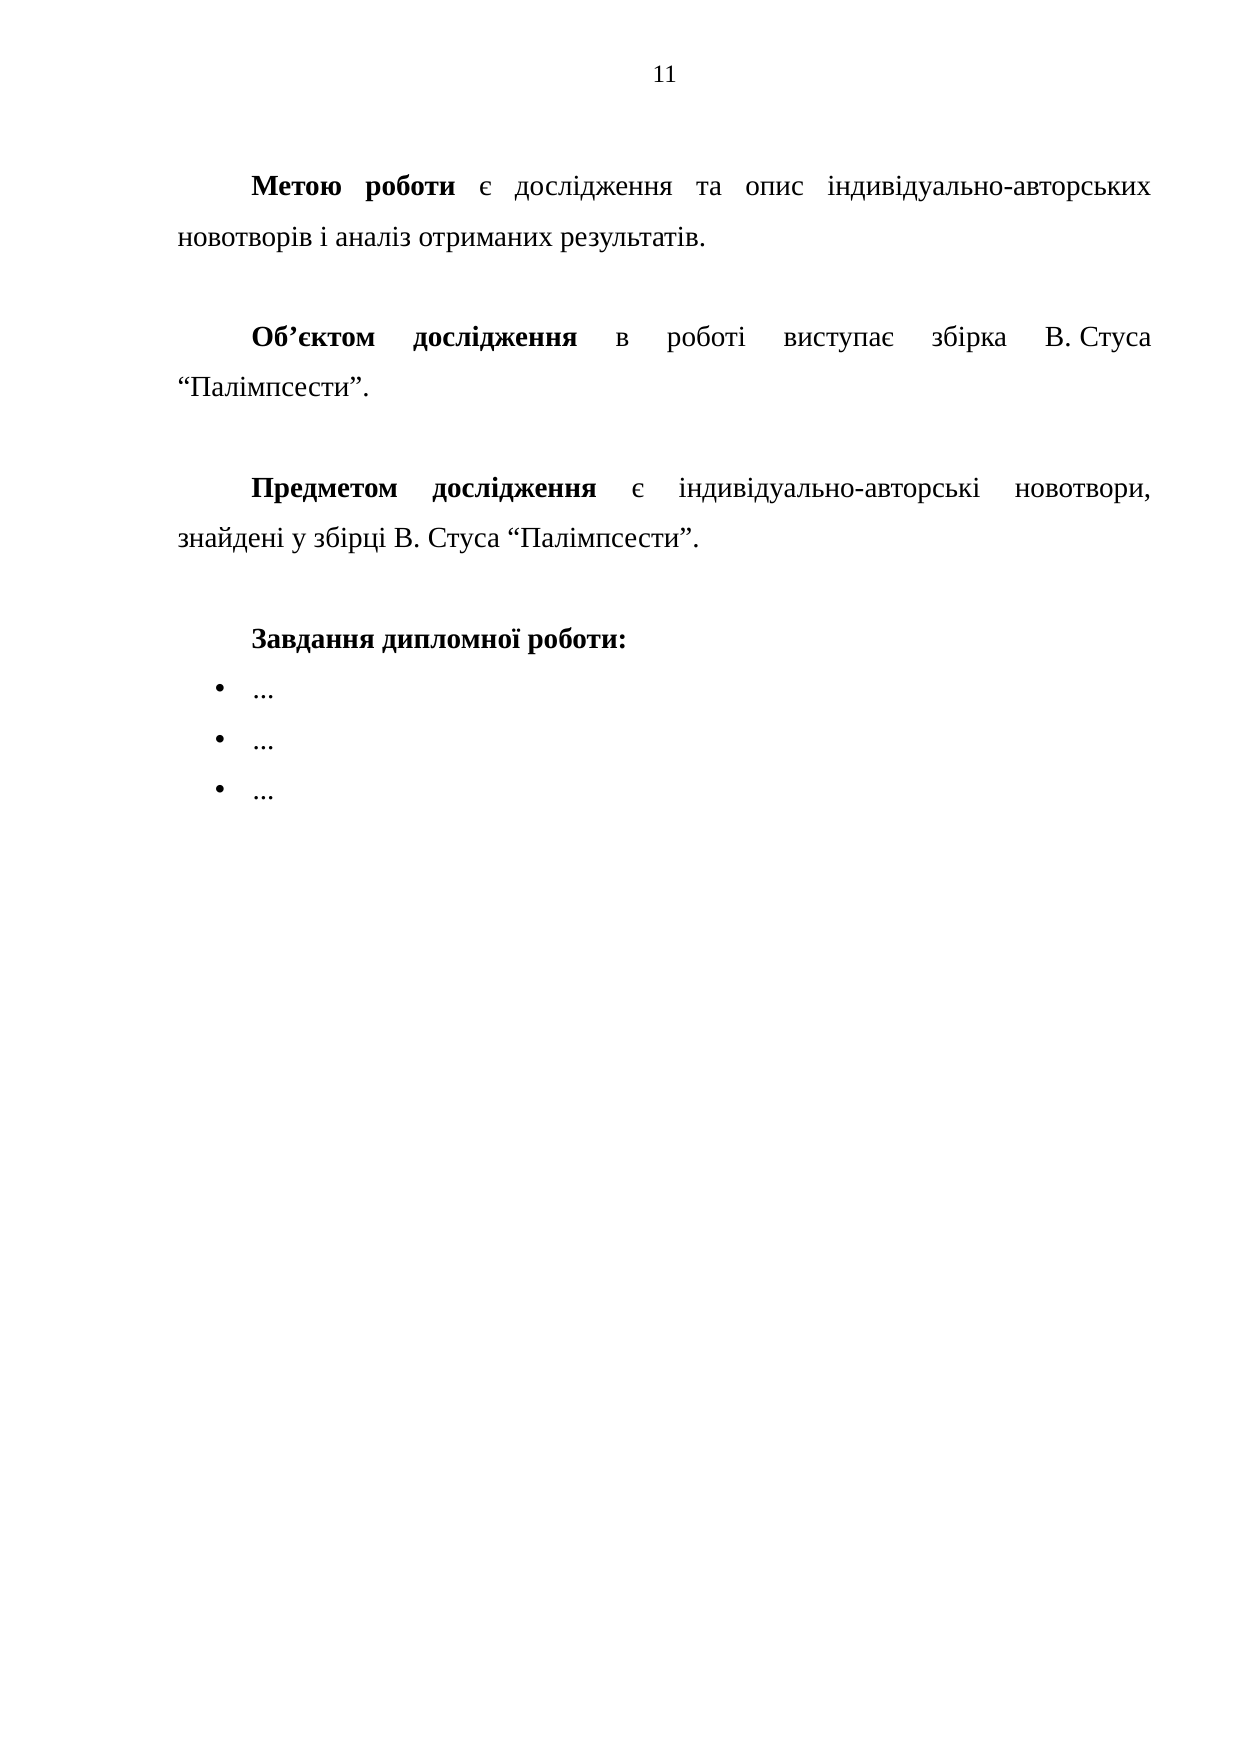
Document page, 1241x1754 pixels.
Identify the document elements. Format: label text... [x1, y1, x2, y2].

list ... [215, 772, 1152, 806]
list ... [215, 722, 1152, 756]
text Завдання дипломної роботи: [177, 621, 1152, 655]
text Метою роботи є дослідження та опис індивідуально-авторських новотворів і аналіз отриманих результатів. [177, 168, 1152, 252]
text Предметом дослідження є індивідуально-авторські новотвори, знайдені у збірці В. Стуса “Палімпсести”. [177, 470, 1152, 554]
text Об’єктом дослідження в роботі виступає збірка В. Стуса “Палімпсести”. [177, 319, 1152, 403]
list ... [215, 671, 1152, 705]
